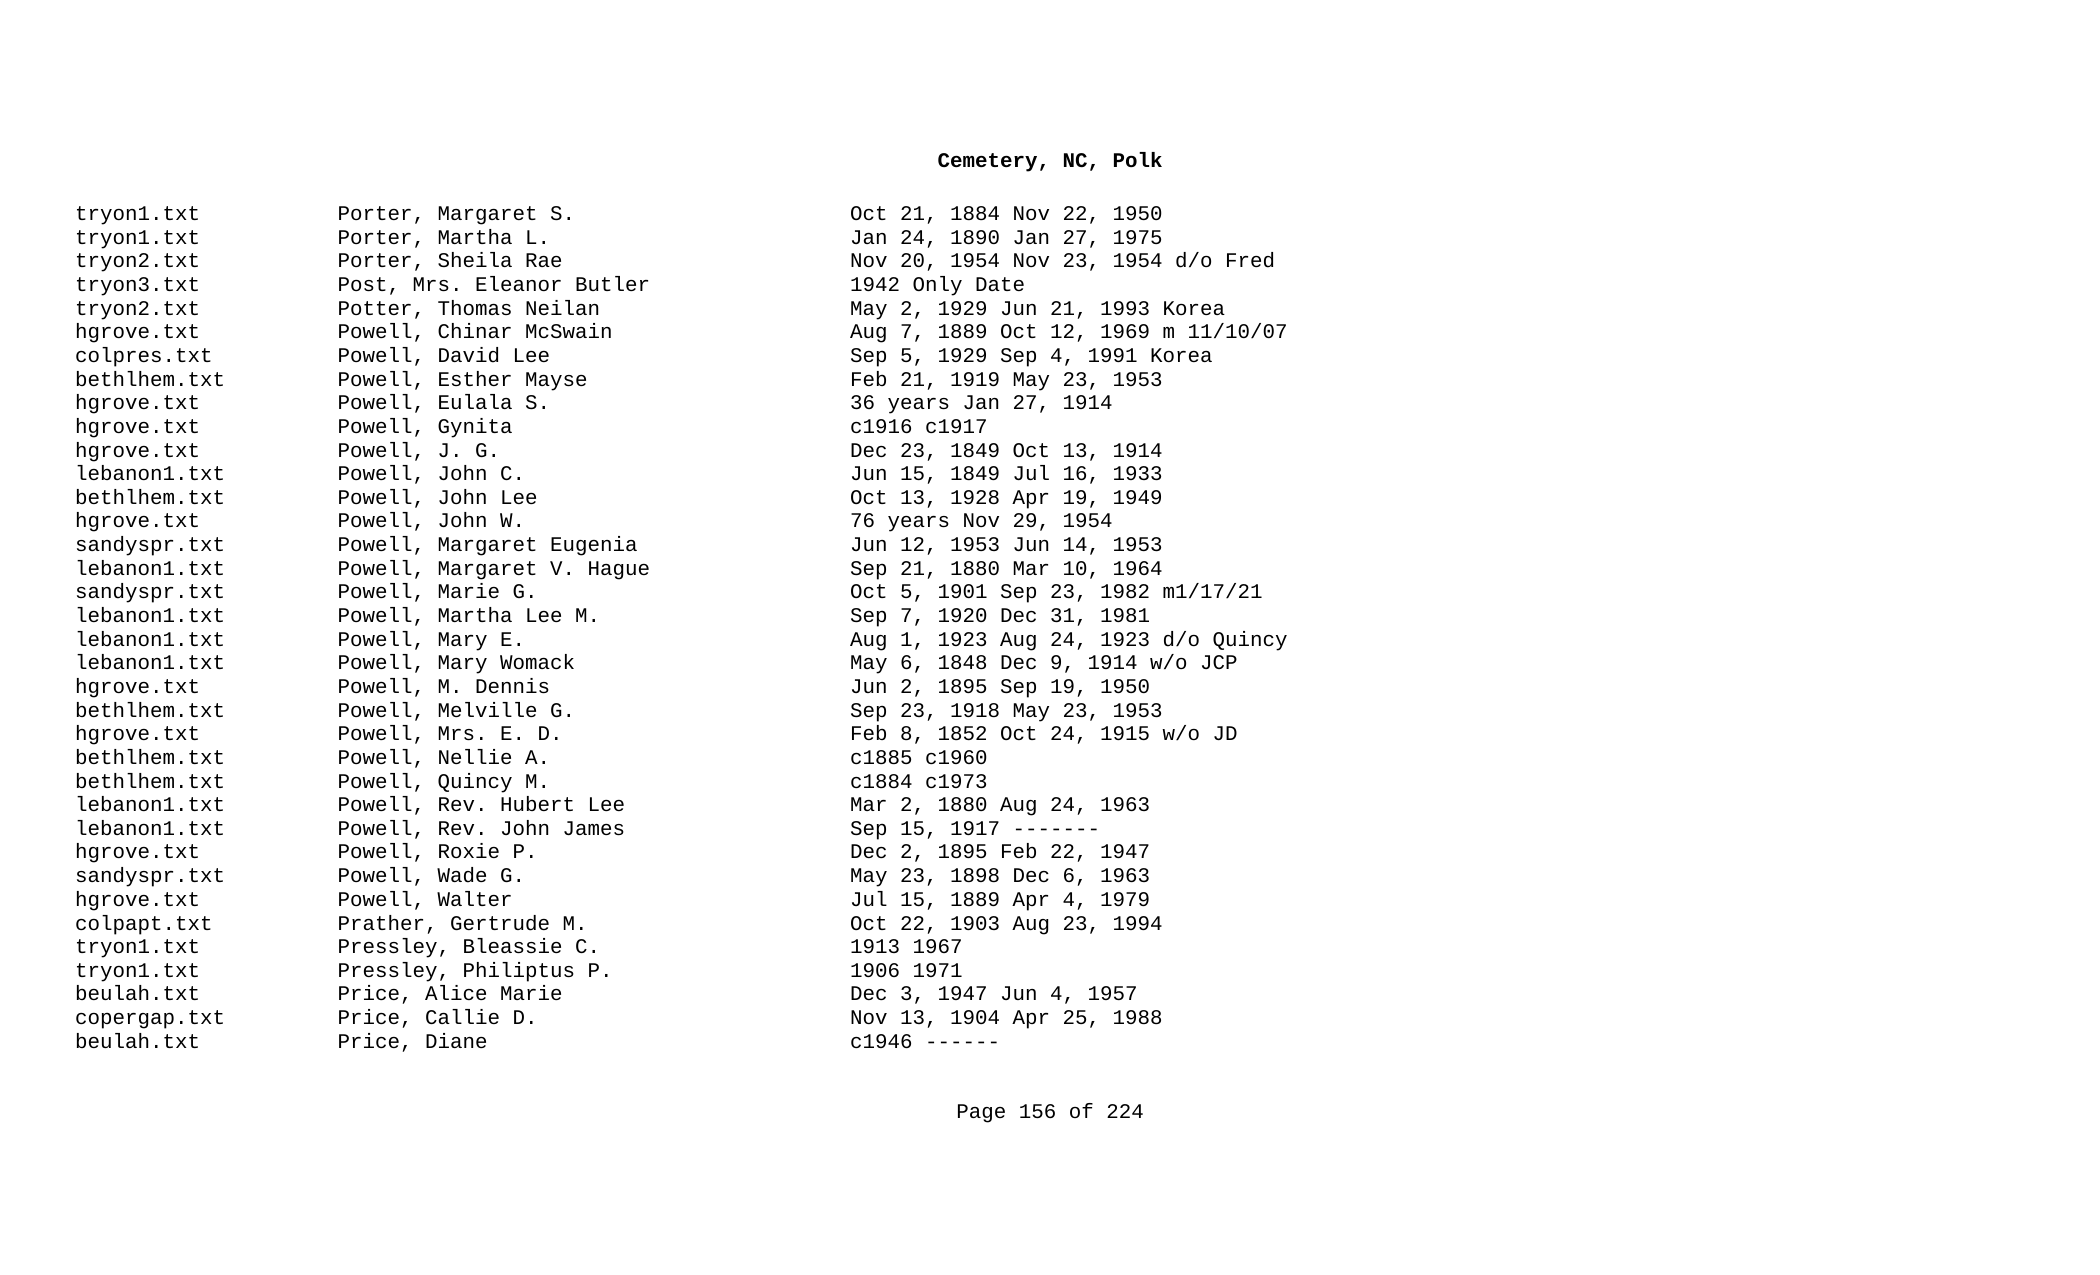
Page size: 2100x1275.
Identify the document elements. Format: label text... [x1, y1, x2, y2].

text tryon1.txt Pressley, Philiptus P. 1906 1971 [75, 960, 2025, 983]
text sandyspr.txt Powell, Wade G. May 23, 1898 Dec 6, 1963 [75, 865, 2025, 889]
text lebanon1.txt Powell, Mary Womack May 6, 1848 Dec 9, 1914 w/o JCP [75, 652, 2025, 676]
text hgrove.txt Powell, Gynita c1916 c1917 [75, 416, 2025, 439]
text lebanon1.txt Powell, John C. Jun 15, 1849 Jul 16, 1933 [75, 463, 2025, 487]
text hgrove.txt Powell, Walter Jul 15, 1889 Apr 4, 1979 [75, 889, 2025, 912]
text bethlhem.txt Powell, Melville G. Sep 23, 1918 May 23, 1953 [75, 700, 2025, 723]
text hgrove.txt Powell, M. Dennis Jun 2, 1895 Sep 19, 1950 [75, 676, 2025, 700]
text hgrove.txt Powell, Mrs. E. D. Feb 8, 1852 Oct 24, 1915 w/o JD [75, 723, 2025, 747]
text sandyspr.txt Powell, Margaret Eugenia Jun 12, 1953 Jun 14, 1953 [75, 534, 2025, 558]
text tryon2.txt Porter, Sheila Rae Nov 20, 1954 Nov 23, 1954 d/o Fred [75, 250, 2025, 274]
text hgrove.txt Powell, Roxie P. Dec 2, 1895 Feb 22, 1947 [75, 842, 2025, 865]
text tryon1.txt Porter, Margaret S. Oct 21, 1884 Nov 22, 1950 [75, 203, 2025, 227]
text bethlhem.txt Powell, Nellie A. c1885 c1960 [75, 747, 2025, 771]
text hgrove.txt Powell, John W. 76 years Nov 29, 1954 [75, 511, 2025, 534]
text bethlhem.txt Powell, Esther Mayse Feb 21, 1919 May 23, 1953 [75, 369, 2025, 392]
text bethlhem.txt Powell, John Lee Oct 13, 1928 Apr 19, 1949 [75, 487, 2025, 511]
text lebanon1.txt Powell, Rev. Hubert Lee Mar 2, 1880 Aug 24, 1963 [75, 794, 2025, 818]
text tryon1.txt Porter, Martha L. Jan 24, 1890 Jan 27, 1975 [75, 227, 2025, 250]
text tryon2.txt Potter, Thomas Neilan May 2, 1929 Jun 21, 1993 Korea [75, 298, 2025, 321]
text colpapt.txt Prather, Gertrude M. Oct 22, 1903 Aug 23, 1994 [75, 912, 2025, 936]
text beulah.txt Price, Alice Marie Dec 3, 1947 Jun 4, 1957 [75, 983, 2025, 1007]
text sandyspr.txt Powell, Marie G. Oct 5, 1901 Sep 23, 1982 m1/17/21 [75, 581, 2025, 605]
text colpres.txt Powell, David Lee Sep 5, 1929 Sep 4, 1991 Korea [75, 345, 2025, 369]
text hgrove.txt Powell, Eulala S. 36 years Jan 27, 1914 [75, 392, 2025, 416]
text hgrove.txt Powell, Chinar McSwain Aug 7, 1889 Oct 12, 1969 m 11/10/07 [75, 321, 2025, 345]
text lebanon1.txt Powell, Rev. John James Sep 15, 1917 ------- [75, 818, 2025, 842]
text beulah.txt Price, Diane c1946 ------ [75, 1031, 2025, 1054]
text bethlhem.txt Powell, Quincy M. c1884 c1973 [75, 771, 2025, 794]
text tryon1.txt Pressley, Bleassie C. 1913 1967 [75, 936, 2025, 960]
text lebanon1.txt Powell, Mary E. Aug 1, 1923 Aug 24, 1923 d/o Quincy [75, 629, 2025, 652]
text tryon3.txt Post, Mrs. Eleanor Butler 1942 Only Date [75, 274, 2025, 298]
text lebanon1.txt Powell, Margaret V. Hague Sep 21, 1880 Mar 10, 1964 [75, 558, 2025, 581]
text lebanon1.txt Powell, Martha Lee M. Sep 7, 1920 Dec 31, 1981 [75, 605, 2025, 629]
text copergap.txt Price, Callie D. Nov 13, 1904 Apr 25, 1988 [75, 1007, 2025, 1031]
text hgrove.txt Powell, J. G. Dec 23, 1849 Oct 13, 1914 [75, 439, 2025, 463]
